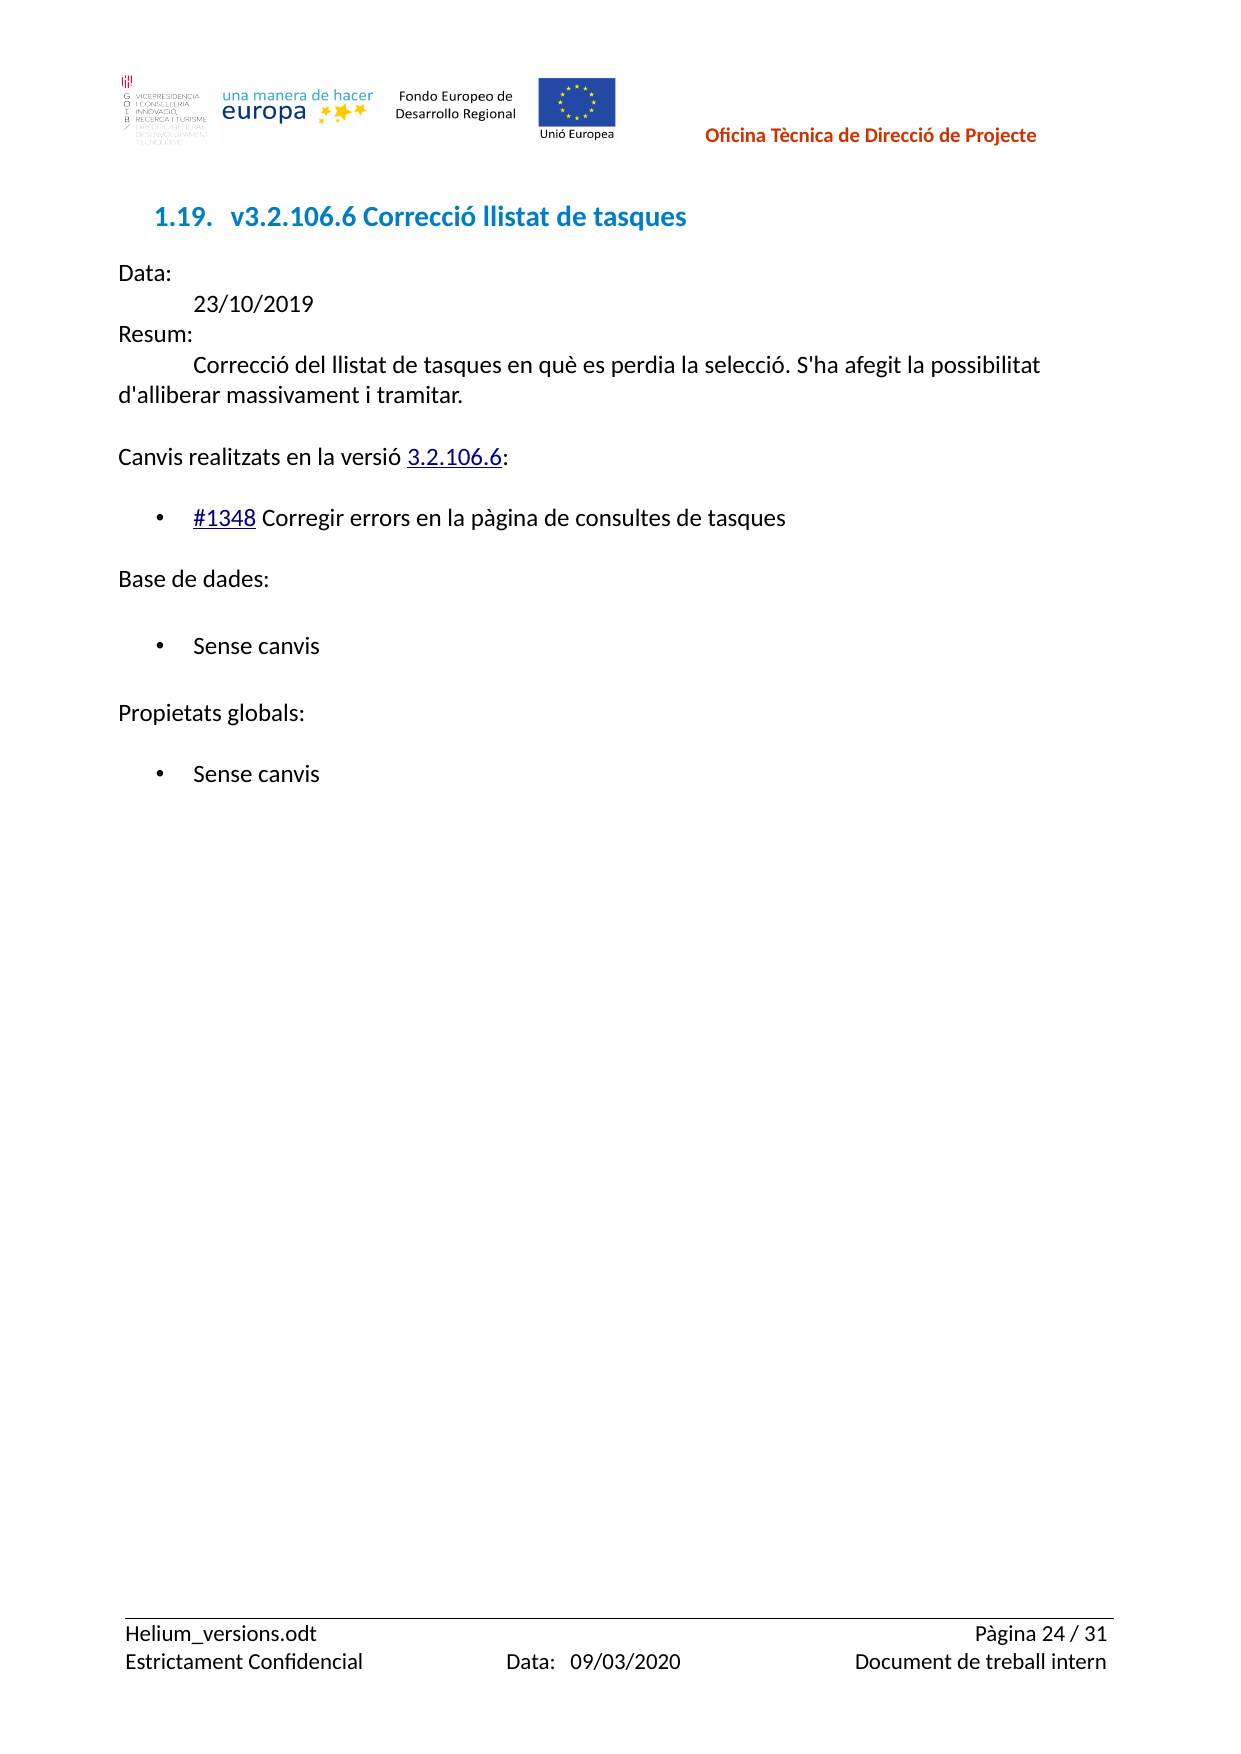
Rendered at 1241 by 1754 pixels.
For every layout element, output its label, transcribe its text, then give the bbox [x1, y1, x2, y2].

text Resum: [118, 319, 1122, 349]
text Canvis realitzats en la versió 3.2.106.6: [118, 441, 1122, 471]
text Correcció del llistat de tasques en què es perdia la selecció. S'ha afegit la possibilitat d'alliberar massivament i tramitar. [118, 349, 1122, 410]
text Propietats globals: [118, 697, 1122, 727]
list Sense canvis [156, 758, 1122, 788]
text Base de dades: [118, 563, 1122, 593]
picture [219, 73, 621, 147]
subtitle v3.2.106.6 Correcció llistat de tasques [153, 198, 1122, 234]
list #1348 Corregir errors en la pàgina de consultes de tasques [156, 502, 1122, 532]
picture [118, 73, 213, 147]
text 23/10/2019 [118, 288, 1122, 319]
list Sense canvis [156, 630, 1122, 660]
text Data: [118, 258, 1122, 288]
